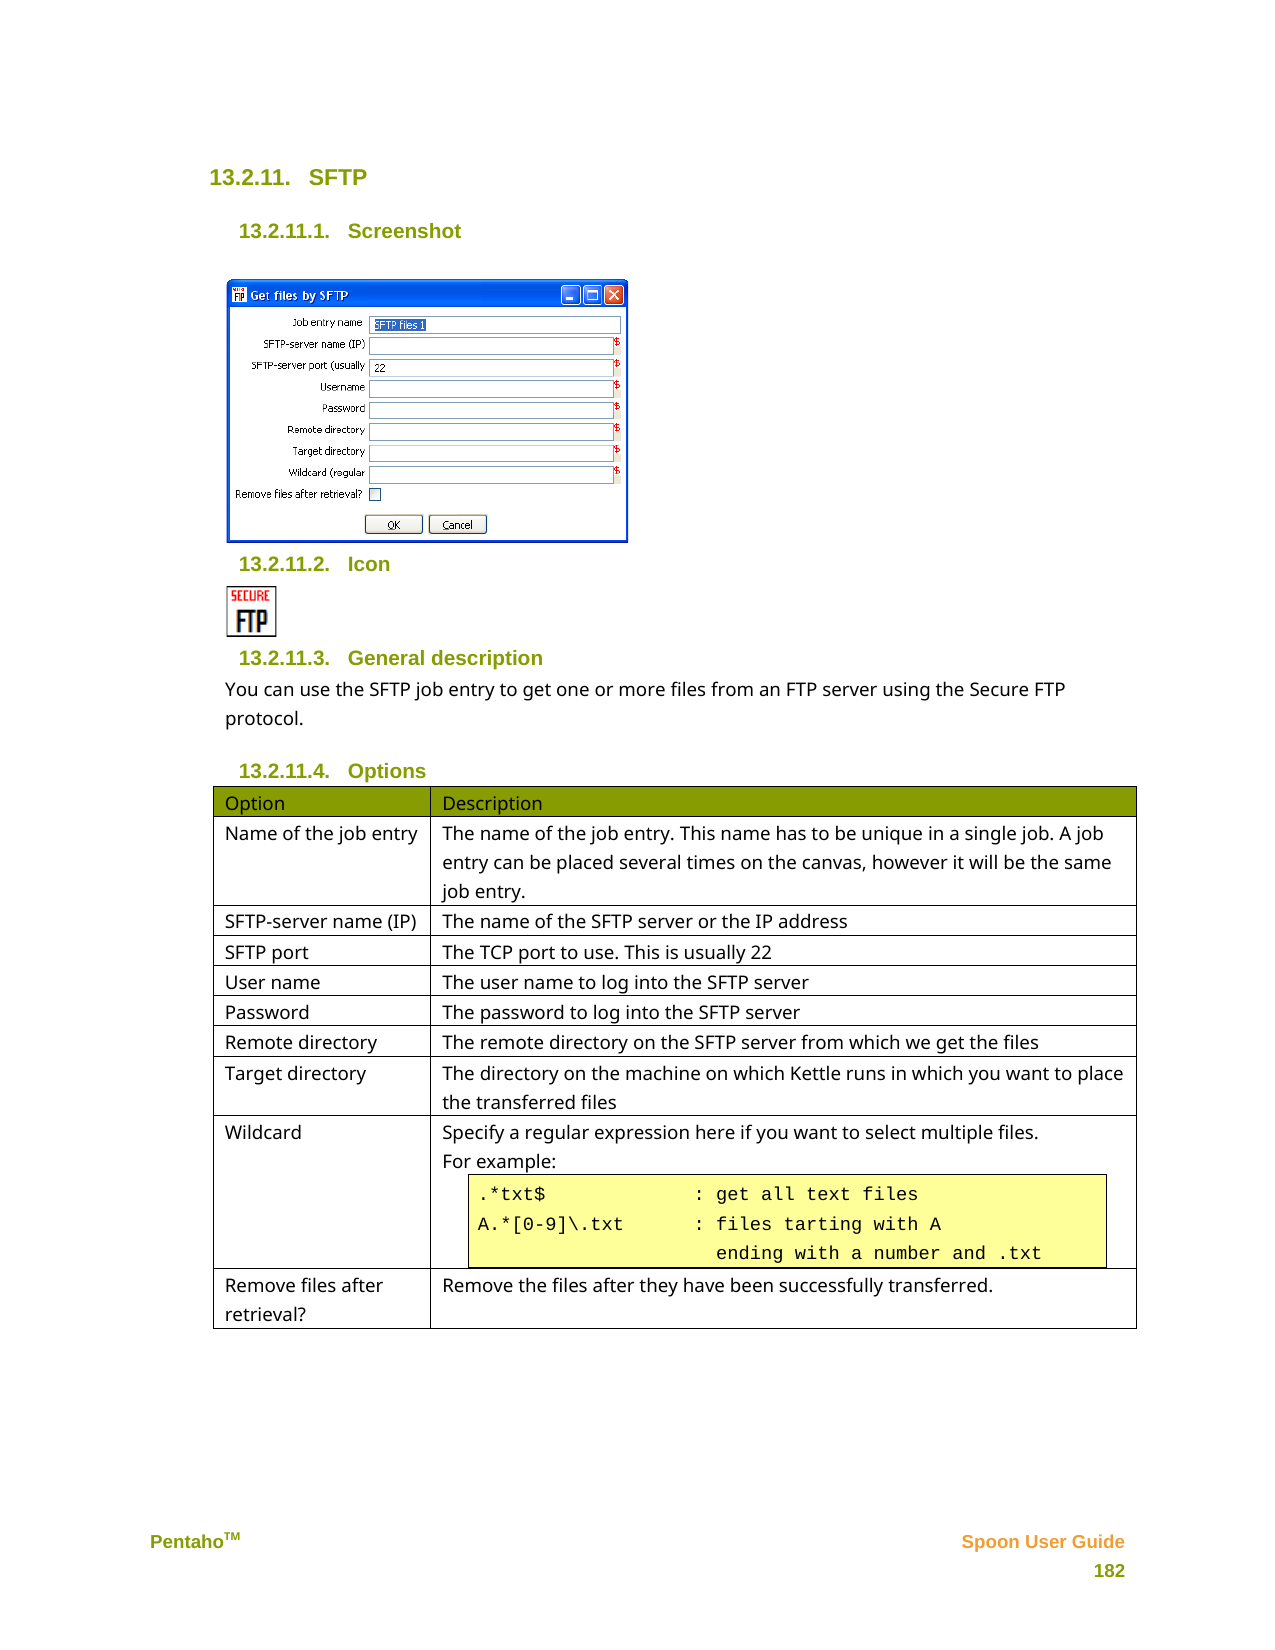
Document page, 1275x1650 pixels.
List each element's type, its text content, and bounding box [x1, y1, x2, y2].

table_cell SFTP-server name (IP) [214, 906, 430, 935]
table_header Option [214, 787, 430, 816]
table_cell The name of the SFTP server or the IP address [431, 906, 1136, 935]
text You can use the SFTP job entry to get one or more files from an FTP server using the Secure FTP protocol. [225, 673, 1125, 732]
table_cell Name of the job entry [214, 817, 430, 904]
table_cell Password [214, 996, 430, 1025]
subtitle Screenshot [239, 211, 1125, 246]
subtitle General description [239, 643, 1125, 673]
table_cell User name [214, 966, 430, 995]
table_cell The password to log into the SFTP server [431, 996, 1136, 1025]
table_cell The user name to log into the SFTP server [431, 966, 1136, 995]
picture [226, 279, 629, 543]
table_cell Remove the files after they have been successfully transferred. [431, 1269, 1136, 1327]
table_cell Target directory [214, 1057, 430, 1115]
table_cell SFTP port [214, 936, 430, 965]
table_cell Specify a regular expression here if you want to select multiple files. For example: .*txt$ : get all text files A.*[0-9]\.txt : files tarting with A ending with a number and .txt [431, 1116, 1136, 1268]
table_cell Wildcard [214, 1116, 430, 1268]
picture [226, 586, 277, 637]
table_cell The TCP port to use. This is usually 22 [431, 936, 1136, 965]
subtitle Options [239, 750, 1125, 785]
table_cell Remote directory [214, 1026, 430, 1056]
table_cell The directory on the machine on which Kettle runs in which you want to place the transferred files [431, 1057, 1136, 1115]
subtitle SFTP [209, 157, 1125, 192]
table_header Description [431, 787, 1136, 816]
table_cell The name of the job entry. This name has to be unique in a single job. A job entry can be placed several times on the canvas, however it will be the same job entry. [431, 817, 1136, 904]
subtitle Icon [239, 549, 1125, 578]
table_cell Remove files after retrieval? [214, 1269, 430, 1327]
table_cell The remote directory on the SFTP server from which we get the files [431, 1026, 1136, 1056]
